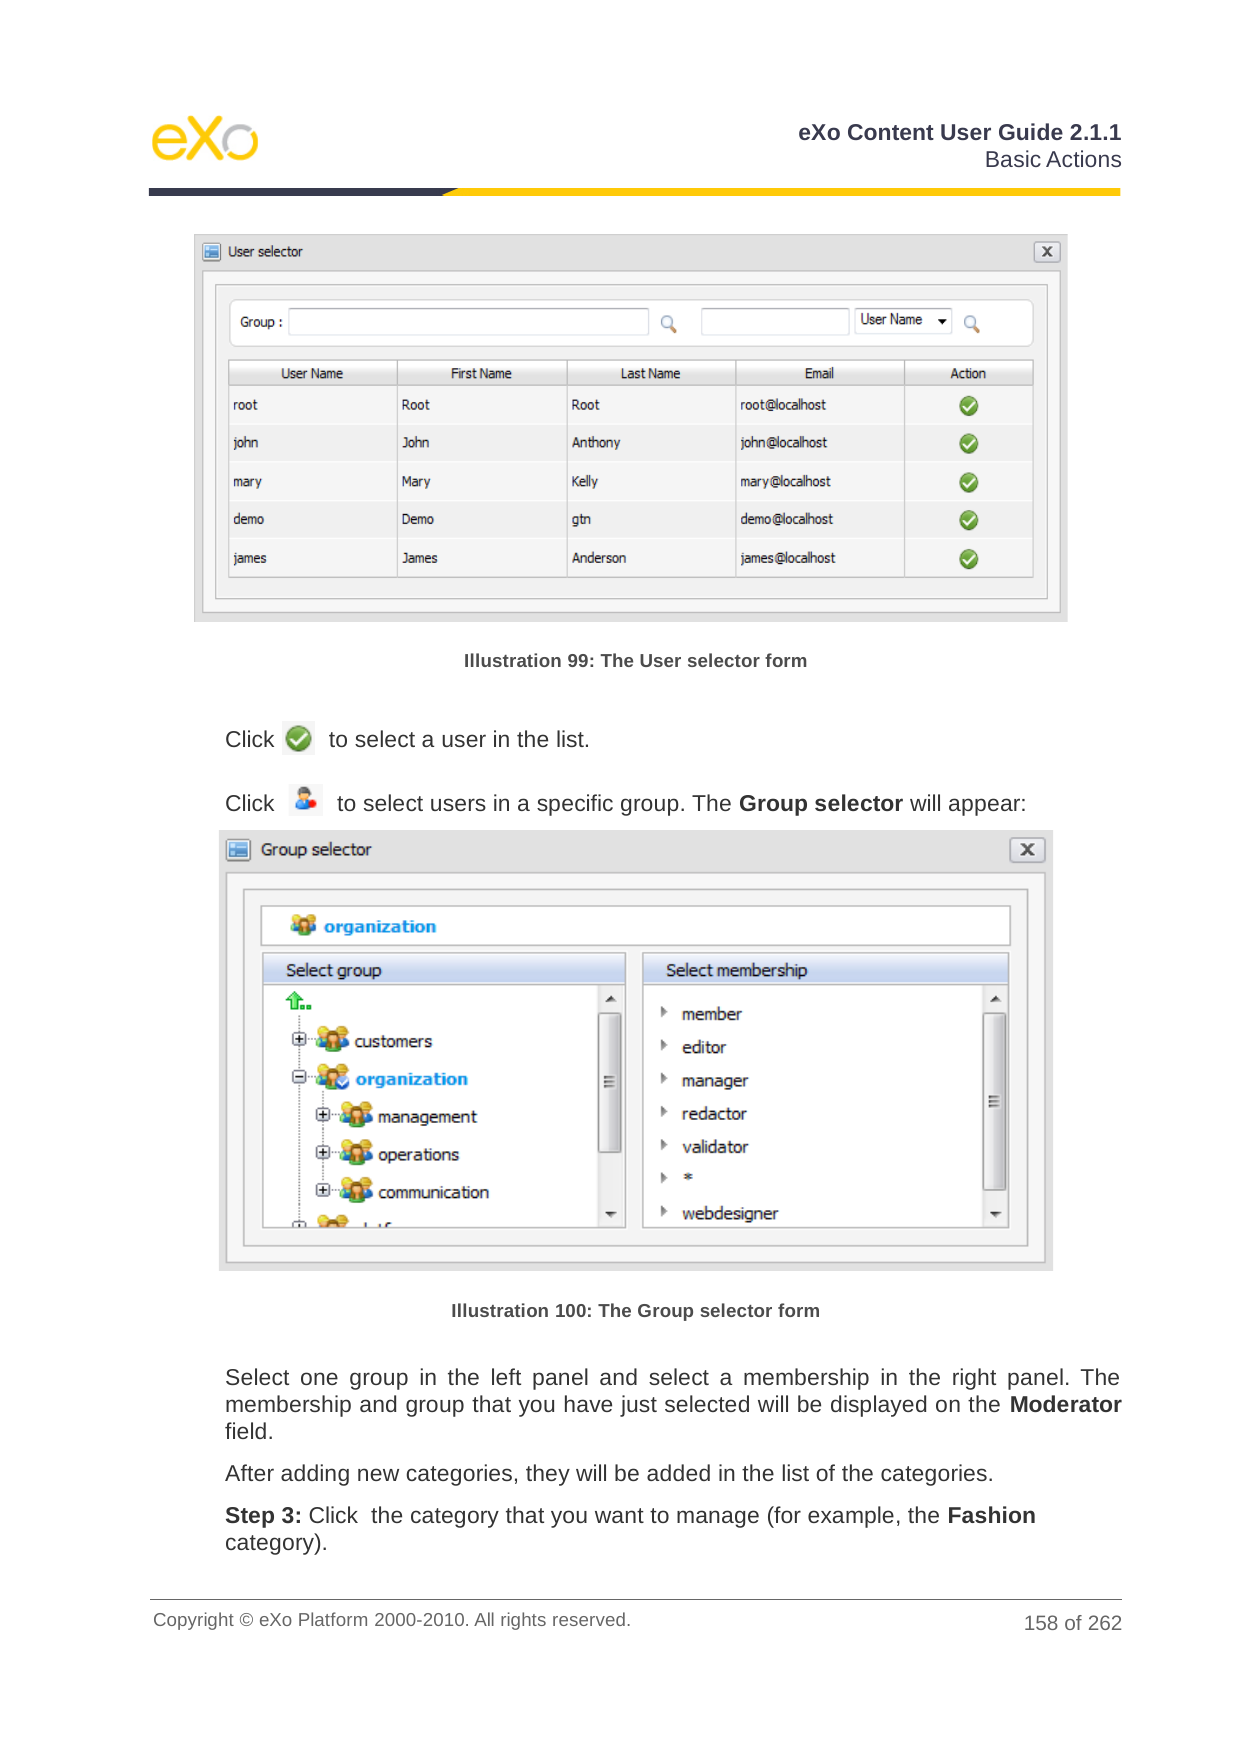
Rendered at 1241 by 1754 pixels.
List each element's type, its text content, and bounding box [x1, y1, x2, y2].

picture [218, 830, 1054, 1271]
picture [152, 115, 259, 161]
list Step 3: Click the category that you want to manage (for example, the Fashion category). [187, 1502, 1122, 1556]
picture [288, 784, 323, 816]
list Click to select users in a specific group. The Group selector will appear: [187, 787, 1122, 822]
list Illustration 102: The Group selector form [219, 1271, 1053, 1321]
picture [282, 721, 315, 755]
list Illustration 101: The User selector form [172, 647, 1100, 672]
list Select one group in the left panel and select a membership in the right panel. The membership and group that you have just selected will be displayed on the Moderator field. [187, 1363, 1122, 1444]
picture [194, 234, 1068, 622]
list After adding new categories, they will be added in the list of the categories. [187, 1459, 1122, 1487]
list Click to select a user in the list. [187, 723, 1122, 758]
picture [148, 188, 1121, 196]
